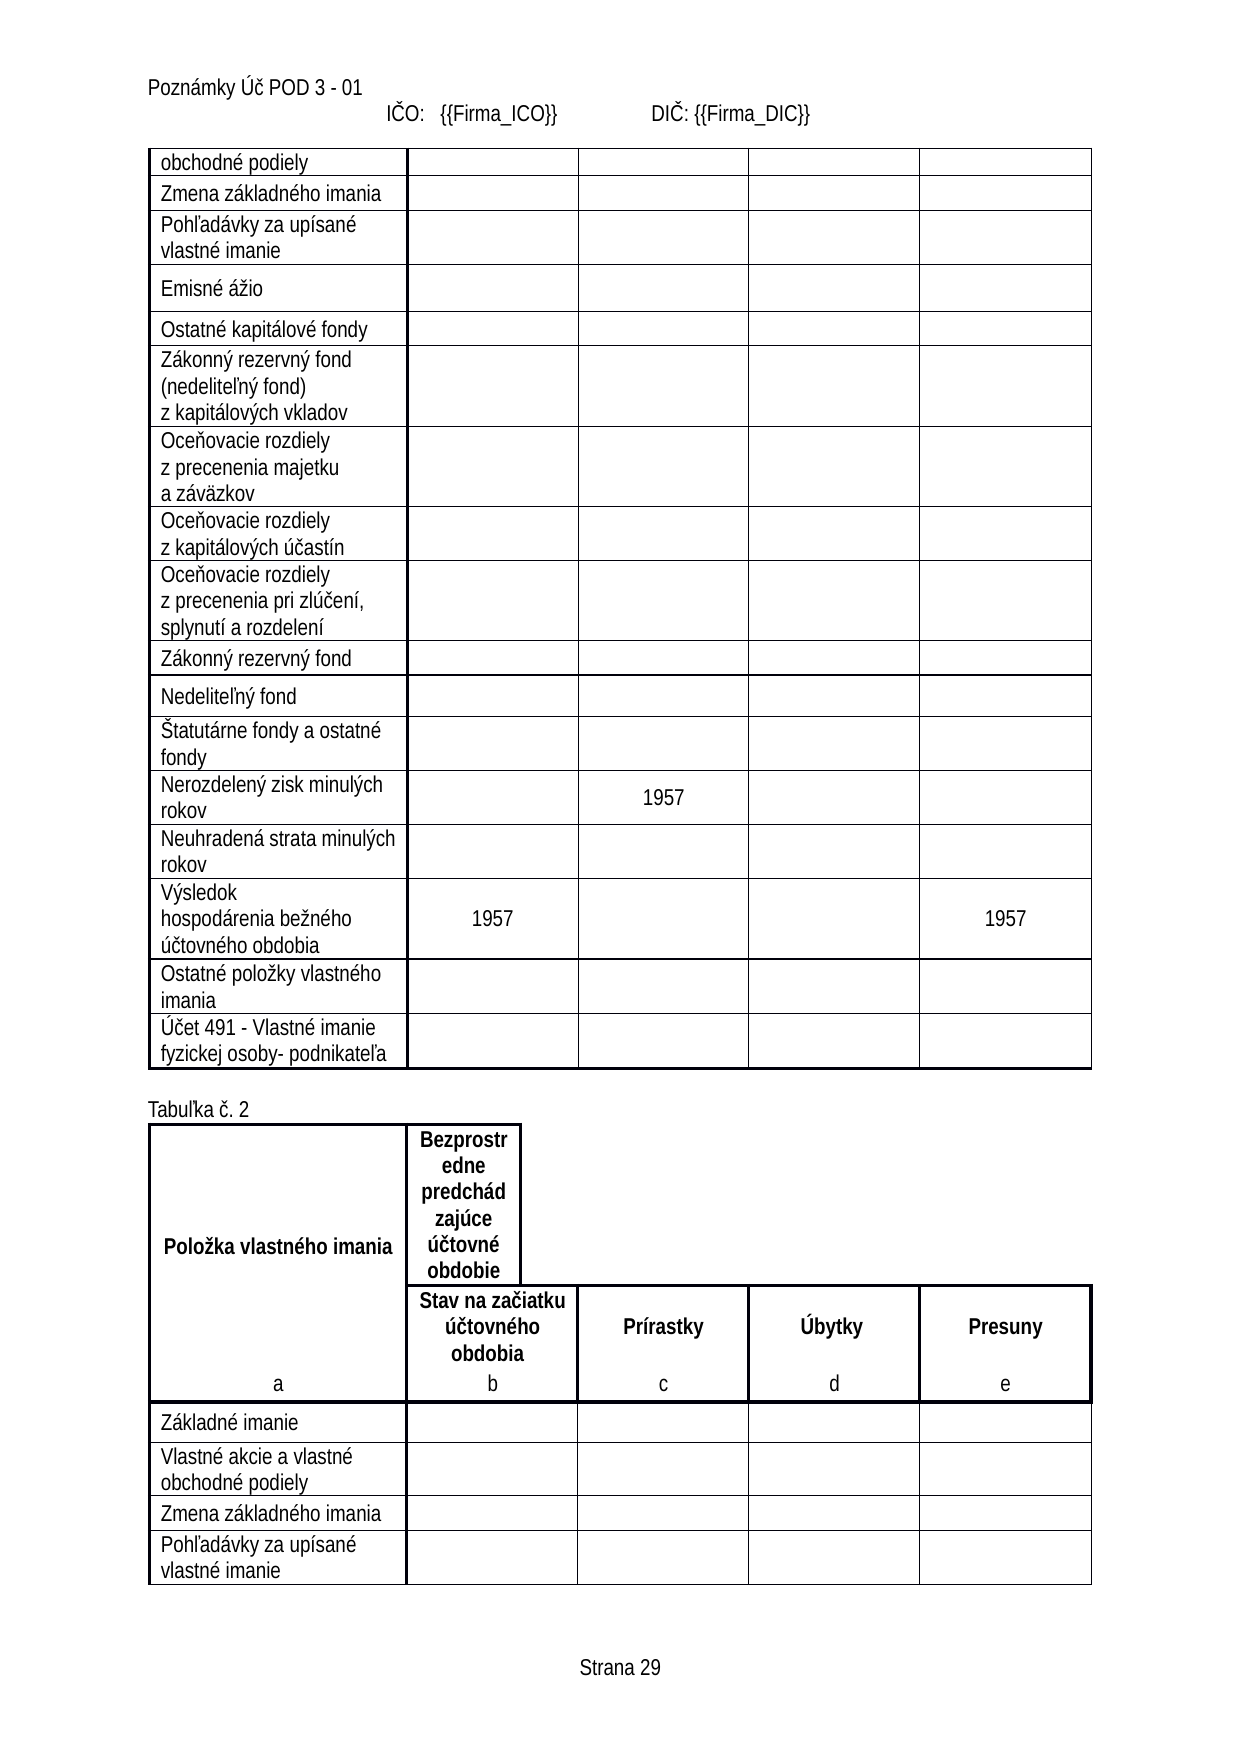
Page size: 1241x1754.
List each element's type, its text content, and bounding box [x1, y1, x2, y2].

table_cell [409, 312, 578, 345]
table_cell [408, 1531, 577, 1583]
table_cell [409, 507, 578, 560]
table_cell obchodné podiely [151, 149, 406, 175]
table_cell [920, 676, 1091, 716]
table_cell [920, 1404, 1091, 1442]
table_cell [920, 960, 1091, 1013]
table_cell [579, 641, 748, 674]
table_cell [749, 561, 919, 640]
table_cell Oceňovacie rozdiely z kapitálových účastín [151, 507, 406, 560]
table_cell [409, 265, 578, 311]
table_cell [749, 771, 919, 824]
table_cell [579, 211, 748, 264]
table_cell [409, 717, 578, 770]
table_cell [749, 960, 919, 1013]
table_cell [578, 1443, 748, 1495]
table_cell Ostatné kapitálové fondy [151, 312, 406, 345]
table_cell Zákonný rezervný fond (nedeliteľný fond) z kapitálových vkladov [151, 346, 406, 426]
table_cell [408, 1496, 577, 1530]
table_cell b [408, 1366, 576, 1400]
table_cell [409, 561, 578, 640]
table_cell [579, 176, 748, 209]
table_cell Pohľadávky za upísané vlastné imanie [151, 1531, 405, 1583]
table_cell [579, 346, 748, 426]
table_cell Zmena základného imania [151, 1496, 405, 1530]
table_cell [920, 1014, 1091, 1067]
table_cell Základné imanie [151, 1404, 405, 1442]
table_cell Zmena základného imania [151, 176, 406, 209]
table_cell [579, 561, 748, 640]
table_cell [579, 1014, 748, 1067]
table_cell Pohľadávky za upísané vlastné imanie [151, 211, 406, 264]
table_cell [579, 676, 748, 716]
table_cell [920, 176, 1091, 209]
table_cell [920, 149, 1091, 175]
table_cell Nerozdelený zisk minulých rokov [151, 771, 406, 824]
table_cell [749, 176, 919, 209]
table_cell [920, 427, 1091, 506]
table_cell [579, 717, 748, 770]
table_cell Neuhradená strata minulých rokov [151, 825, 406, 877]
table_cell [409, 427, 578, 506]
table_cell Presuny [921, 1287, 1089, 1366]
table_cell [578, 1404, 748, 1442]
table_cell [749, 1014, 919, 1067]
table_cell Oceňovacie rozdiely z precenenia pri zlúčení, splynutí a rozdelení [151, 561, 406, 640]
table_cell [920, 265, 1091, 311]
table_cell [579, 825, 748, 877]
table_cell [409, 176, 578, 209]
table_cell [749, 507, 919, 560]
table_cell [920, 1531, 1091, 1583]
table_cell Oceňovacie rozdiely z precenenia majetku a záväzkov [151, 427, 406, 506]
table_cell Emisné ážio [151, 265, 406, 311]
table_cell 1957 [409, 879, 578, 958]
table_cell Prírastky [579, 1287, 747, 1366]
table_cell [749, 1531, 919, 1583]
table_cell 1957 [579, 771, 748, 824]
table_cell [409, 960, 578, 1013]
table_cell [749, 312, 919, 345]
table_cell [408, 1404, 577, 1442]
table_cell [920, 507, 1091, 560]
table_cell [579, 507, 748, 560]
table_cell [749, 676, 919, 716]
table_cell [579, 960, 748, 1013]
table_cell [409, 149, 578, 175]
table_cell Vlastné akcie a vlastné obchodné podiely [151, 1443, 405, 1495]
table_cell 1957 [920, 879, 1091, 958]
table_cell d [750, 1366, 918, 1400]
table_cell [749, 641, 919, 674]
table_cell [409, 641, 578, 674]
table_cell [749, 346, 919, 426]
table_cell Úbytky [750, 1287, 918, 1366]
table_cell [920, 561, 1091, 640]
table_header Bezprostredne predchádzajúce účtovné obdobie [408, 1126, 519, 1284]
table_cell a [151, 1366, 405, 1400]
table_cell [749, 427, 919, 506]
table_cell Zákonný rezervný fond [151, 641, 406, 674]
table_cell [749, 825, 919, 877]
table_cell [579, 265, 748, 311]
table_cell Výsledok hospodárenia bežného účtovného obdobia [151, 879, 406, 958]
table_cell [409, 1014, 578, 1067]
table_cell [579, 427, 748, 506]
table_cell [749, 717, 919, 770]
table_cell [920, 1496, 1091, 1530]
table_cell Ostatné položky vlastného imania [151, 960, 406, 1013]
table_cell [920, 211, 1091, 264]
table_cell [749, 879, 919, 958]
table_cell [409, 771, 578, 824]
table_cell [409, 676, 578, 716]
table_cell [920, 641, 1091, 674]
table_cell Štatutárne fondy a ostatné fondy [151, 717, 406, 770]
table_cell [920, 1443, 1091, 1495]
table_cell [920, 771, 1091, 824]
table_cell [409, 346, 578, 426]
table_cell Stav na začiatku účtovného obdobia [408, 1287, 576, 1366]
table_cell [920, 825, 1091, 877]
table_cell [920, 346, 1091, 426]
table_cell [579, 149, 748, 175]
table_cell [409, 211, 578, 264]
table_cell Nedeliteľný fond [151, 676, 406, 716]
table_cell [749, 1404, 919, 1442]
table_cell [578, 1531, 748, 1583]
table_cell [749, 211, 919, 264]
table_cell [409, 825, 578, 877]
table_cell e [921, 1366, 1089, 1400]
table_cell [920, 312, 1091, 345]
table_cell c [579, 1366, 747, 1400]
table_cell [749, 265, 919, 311]
table_cell [749, 1496, 919, 1530]
table_cell [920, 717, 1091, 770]
table_header Položka vlastného imania [151, 1126, 405, 1366]
table_cell Účet 491 - Vlastné imanie fyzickej osoby- podnikateľa [151, 1014, 406, 1067]
table_cell [579, 312, 748, 345]
table_cell [749, 1443, 919, 1495]
table_cell [749, 149, 919, 175]
text Tabuľka č. 2 [148, 1096, 1092, 1122]
table_cell [578, 1496, 748, 1530]
table_cell [579, 879, 748, 958]
table_cell [408, 1443, 577, 1495]
